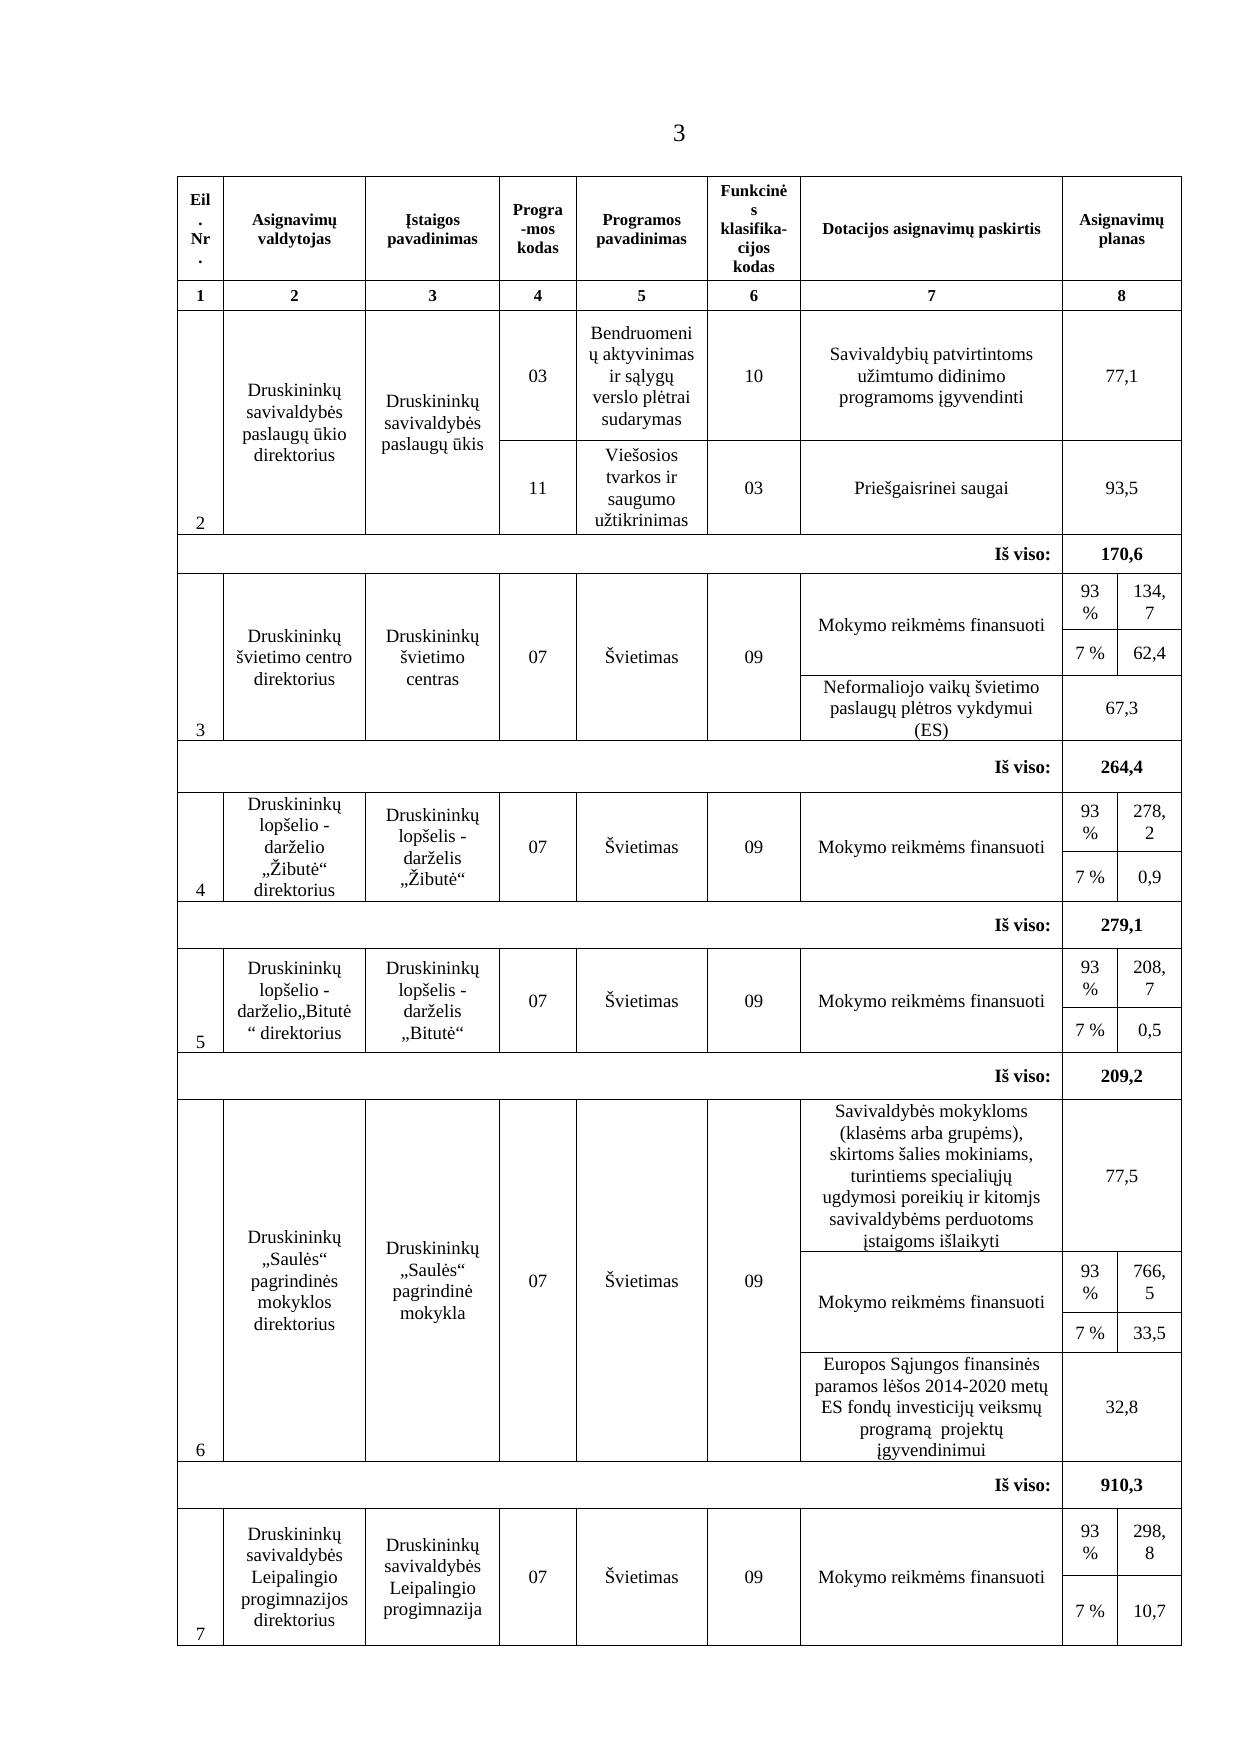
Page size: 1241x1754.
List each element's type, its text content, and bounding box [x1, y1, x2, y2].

table_cell 93% [1063, 793, 1117, 851]
table_cell 07 [500, 793, 576, 901]
table_cell Bendruomenių aktyvinimas ir sąlygų verslo plėtrai sudarymas [577, 311, 707, 440]
table_cell 7 % [1063, 1313, 1117, 1352]
table_cell 264,4 [1063, 741, 1181, 792]
table_cell Druskininkų lopšelis - darželis „Bitutė“ [366, 949, 499, 1052]
table_cell 7 % [1063, 630, 1117, 674]
table_cell 93% [1063, 949, 1117, 1007]
table_cell Švietimas [577, 1100, 707, 1461]
table_cell Mokymo reikmėms finansuoti [801, 793, 1062, 901]
table_cell 93% [1063, 574, 1117, 629]
table_cell Savivaldybių patvirtintoms užimtumo didinimo programoms įgyvendinti [801, 311, 1062, 440]
table_cell Iš viso: [178, 741, 1062, 792]
table_cell 134,7 [1118, 574, 1181, 629]
table_cell 09 [708, 1100, 800, 1461]
table_cell 09 [708, 574, 800, 740]
table_header Eil. Nr. [178, 177, 223, 280]
table_cell Mokymo reikmėms finansuoti [801, 949, 1062, 1052]
table_cell 170,6 [1063, 535, 1181, 573]
table_cell Viešosios tvarkos ir saugumo užtikrinimas [577, 441, 707, 534]
table_cell 2 [178, 311, 223, 534]
table_header Progra-mos kodas [500, 177, 576, 280]
table_cell 09 [708, 793, 800, 901]
table_cell 0,9 [1118, 852, 1181, 901]
table_cell 4 [500, 281, 576, 310]
table_cell 7 % [1063, 1576, 1117, 1645]
table_cell 7 % [1063, 852, 1117, 901]
table_cell Iš viso: [178, 535, 1062, 573]
table_cell 1 [178, 281, 223, 310]
table_header Asignavimų planas [1063, 177, 1181, 280]
table_cell 4 [178, 793, 223, 901]
table_cell 10,7 [1118, 1576, 1181, 1645]
table_cell Švietimas [577, 1509, 707, 1645]
table_cell 77,1 [1063, 311, 1181, 440]
table_cell Švietimas [577, 574, 707, 740]
table_cell Druskininkų savivaldybės Leipalingio progimnazija [366, 1509, 499, 1645]
table_cell Priešgaisrinei saugai [801, 441, 1062, 534]
table_header Programos pavadinimas [577, 177, 707, 280]
table_cell 09 [708, 949, 800, 1052]
table_cell 33,5 [1118, 1313, 1181, 1352]
table_cell 6 [178, 1100, 223, 1461]
table_cell 77,5 [1063, 1100, 1181, 1251]
table_cell 93% [1063, 1509, 1117, 1575]
table_cell Neformaliojo vaikų švietimo paslaugų plėtros vykdymui (ES) [801, 676, 1062, 740]
table_cell 766,5 [1118, 1252, 1181, 1312]
table_cell Druskininkų lopšelis - darželis „Žibutė“ [366, 793, 499, 901]
table_header Dotacijos asignavimų paskirtis [801, 177, 1062, 280]
table_header Funkcinės klasifika-cijos kodas [708, 177, 800, 280]
table_cell 03 [708, 441, 800, 534]
table_cell Druskininkų švietimo centras [366, 574, 499, 740]
table_cell Mokymo reikmėms finansuoti [801, 1509, 1062, 1645]
table_cell 278,2 [1118, 793, 1181, 851]
table_cell 298,8 [1118, 1509, 1181, 1575]
table_cell 07 [500, 574, 576, 740]
table_cell 07 [500, 949, 576, 1052]
table_cell 6 [708, 281, 800, 310]
table_cell 62,4 [1118, 630, 1181, 674]
table_cell Mokymo reikmėms finansuoti [801, 574, 1062, 674]
table_cell 3 [366, 281, 499, 310]
table_cell Švietimas [577, 793, 707, 901]
table_cell Druskininkų „Saulės“ pagrindinės mokyklos direktorius [224, 1100, 365, 1461]
table_cell 209,2 [1063, 1053, 1181, 1099]
table_cell 10 [708, 311, 800, 440]
table_cell Druskininkų „Saulės“ pagrindinė mokykla [366, 1100, 499, 1461]
table_cell Europos Sąjungos finansinės paramos lėšos 2014-2020 metų ES fondų investicijų veiksmų programą projektų įgyvendinimui [801, 1353, 1062, 1461]
table_header Asignavimų valdytojas [224, 177, 365, 280]
table_cell 910,3 [1063, 1462, 1181, 1508]
table_cell 3 [178, 574, 223, 740]
table_cell 07 [500, 1100, 576, 1461]
table_cell 09 [708, 1509, 800, 1645]
table_cell 5 [178, 949, 223, 1052]
table_cell Druskininkų savivaldybės paslaugų ūkis [366, 311, 499, 534]
table_cell Druskininkų švietimo centro direktorius [224, 574, 365, 740]
table_cell Iš viso: [178, 1462, 1062, 1508]
table_cell 7 [801, 281, 1062, 310]
table_cell 0,5 [1118, 1008, 1181, 1052]
table_cell 67,3 [1063, 676, 1181, 740]
table_cell 11 [500, 441, 576, 534]
table_cell 93,5 [1063, 441, 1181, 534]
table_header Įstaigos pavadinimas [366, 177, 499, 280]
table_cell Mokymo reikmėms finansuoti [801, 1252, 1062, 1352]
table_cell 93% [1063, 1252, 1117, 1312]
table_cell 5 [577, 281, 707, 310]
table_cell Švietimas [577, 949, 707, 1052]
table_cell Druskininkų lopšelio - darželio„Bitutė“ direktorius [224, 949, 365, 1052]
table_cell Druskininkų lopšelio - darželio „Žibutė“ direktorius [224, 793, 365, 901]
table_cell Iš viso: [178, 1053, 1062, 1099]
table_cell Iš viso: [178, 902, 1062, 947]
table_cell Druskininkų savivaldybės paslaugų ūkio direktorius [224, 311, 365, 534]
table_cell 279,1 [1063, 902, 1181, 947]
table_cell 7 % [1063, 1008, 1117, 1052]
table_cell 03 [500, 311, 576, 440]
table_cell 7 [178, 1509, 223, 1645]
table_cell Savivaldybės mokykloms (klasėms arba grupėms), skirtoms šalies mokiniams, turintiems specialiųjų ugdymosi poreikių ir kitomjs savivaldybėms perduotoms įstaigoms išlaikyti [801, 1100, 1062, 1251]
table_cell 8 [1063, 281, 1181, 310]
table_cell 2 [224, 281, 365, 310]
table_cell 32,8 [1063, 1353, 1181, 1461]
table_cell Druskininkų savivaldybės Leipalingio progimnazijos direktorius [224, 1509, 365, 1645]
table_cell 208,7 [1118, 949, 1181, 1007]
table_cell 07 [500, 1509, 576, 1645]
